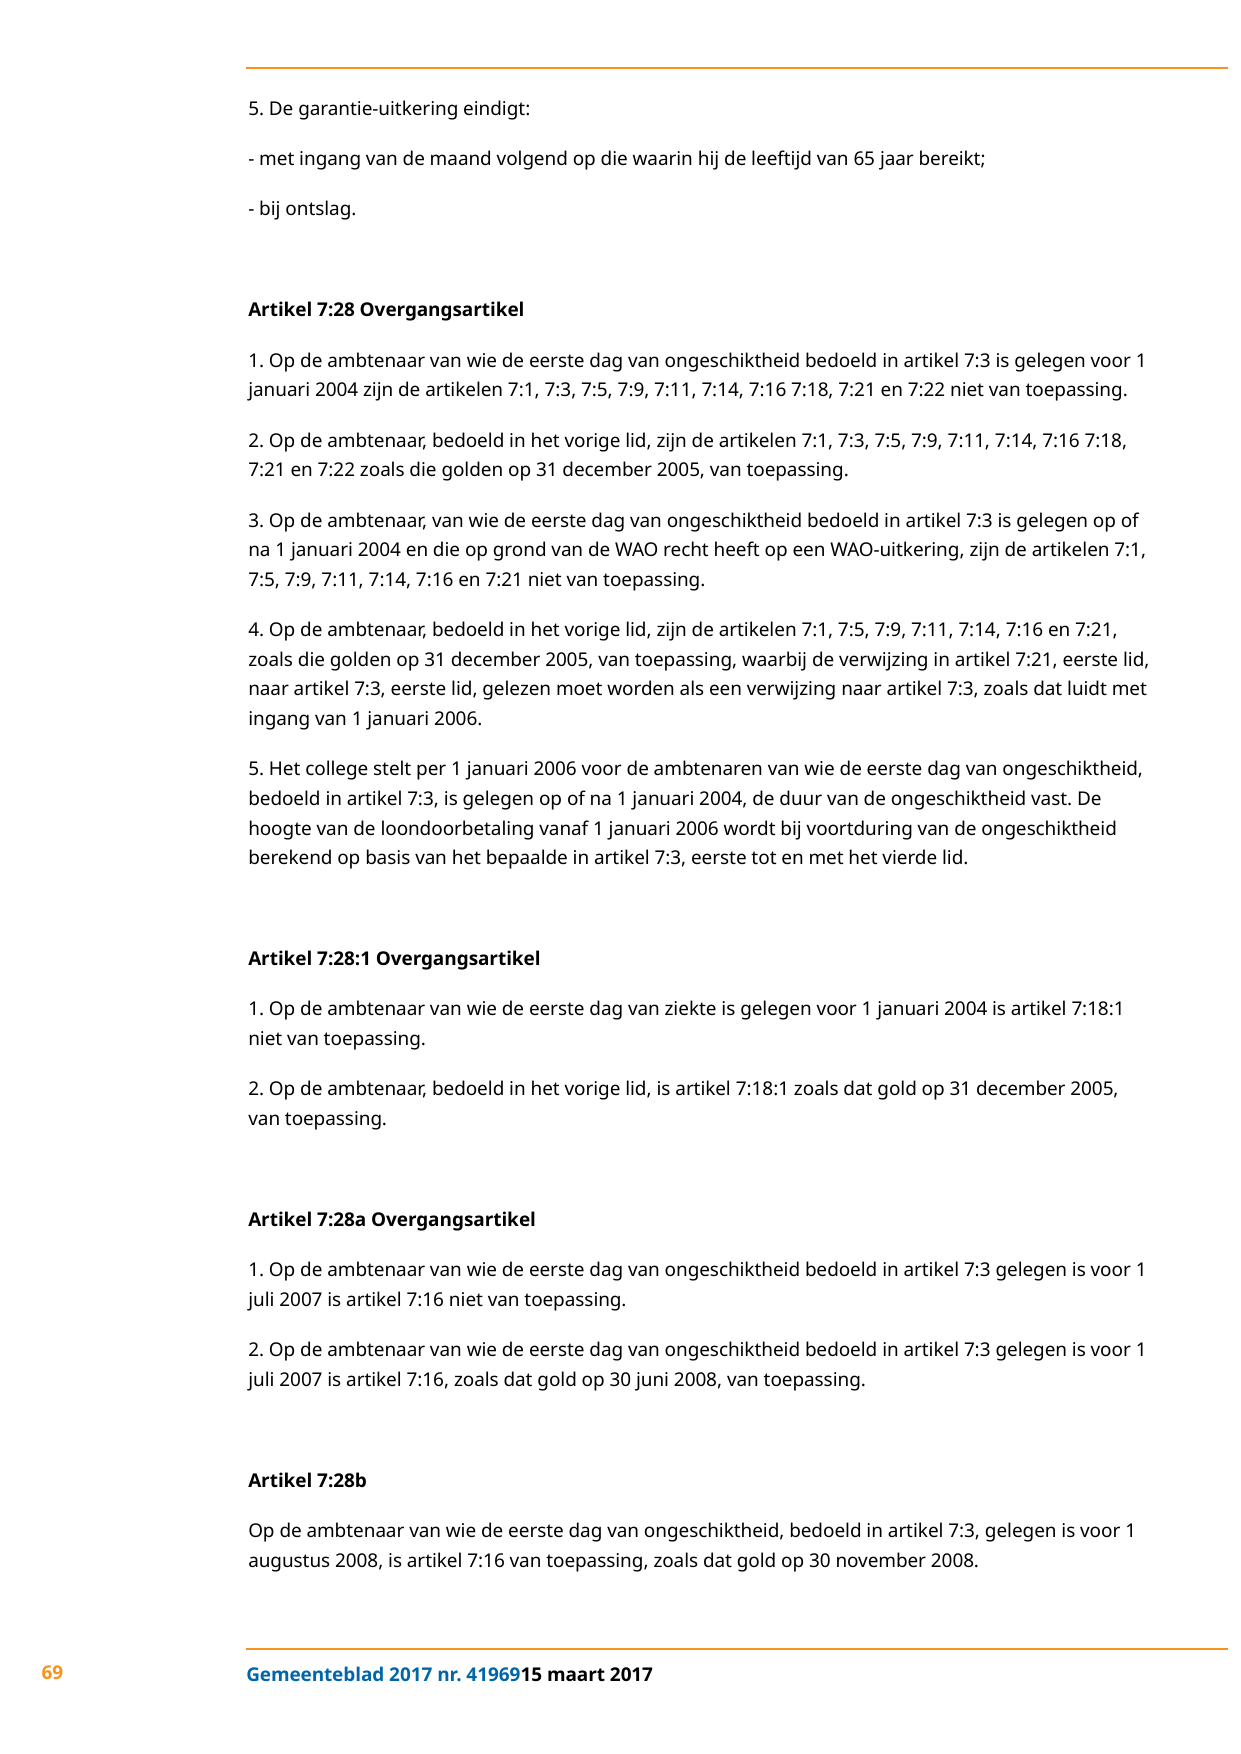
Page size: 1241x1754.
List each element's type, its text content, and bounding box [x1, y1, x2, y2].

text 2. Op de ambtenaar, bedoeld in het vorige lid, zijn de artikelen 7:1, 7:3, 7:5, 7:9, 7:11, 7:14, 7:16 7:18, 7:21 en 7:22 zoals die golden op 31 december 2005, van toepassing. [248, 427, 1152, 482]
text 1. Op de ambtenaar van wie de eerste dag van ongeschiktheid bedoeld in artikel 7:3 gelegen is voor 1 juli 2007 is artikel 7:16 niet van toepassing. [248, 1256, 1152, 1312]
text Artikel 7:28:1 Overgangsartikel [248, 945, 1152, 971]
text Artikel 7:28a Overgangsartikel [248, 1206, 1152, 1232]
text 4. Op de ambtenaar, bedoeld in het vorige lid, zijn de artikelen 7:1, 7:5, 7:9, 7:11, 7:14, 7:16 en 7:21, zoals die golden op 31 december 2005, van toepassing, waarbij de verwijzing in artikel 7:21, eerste lid, naar artikel 7:3, eerste lid, gelezen moet worden als een verwijzing naar artikel 7:3, zoals dat luidt met ingang van 1 januari 2006. [248, 616, 1152, 731]
text Op de ambtenaar van wie de eerste dag van ongeschiktheid, bedoeld in artikel 7:3, gelegen is voor 1 augustus 2008, is artikel 7:16 van toepassing, zoals dat gold op 30 november 2008. [248, 1517, 1152, 1573]
text 5. Het college stelt per 1 januari 2006 voor de ambtenaren van wie de eerste dag van ongeschiktheid, bedoeld in artikel 7:3, is gelegen op of na 1 januari 2004, de duur van de ongeschiktheid vast. De hoogte van de loondoorbetaling vanaf 1 januari 2006 wordt bij voortduring van de ongeschiktheid berekend op basis van het bepaalde in artikel 7:3, eerste tot en met het vierde lid. [248, 756, 1152, 870]
text 2. Op de ambtenaar, bedoeld in het vorige lid, is artikel 7:18:1 zoals dat gold op 31 december 2005, van toepassing. [248, 1076, 1152, 1131]
text 1. Op de ambtenaar van wie de eerste dag van ziekte is gelegen voor 1 januari 2004 is artikel 7:18:1 niet van toepassing. [248, 996, 1152, 1051]
text Artikel 7:28 Overgangsartikel [248, 296, 1152, 322]
text 5. De garantie-uitkering eindigt: [248, 95, 1152, 121]
text - bij ontslag. [248, 196, 1152, 221]
text 2. Op de ambtenaar van wie de eerste dag van ongeschiktheid bedoeld in artikel 7:3 gelegen is voor 1 juli 2007 is artikel 7:16, zoals dat gold op 30 juni 2008, van toepassing. [248, 1336, 1152, 1392]
picture [41, 47, 231, 172]
text 3. Op de ambtenaar, van wie de eerste dag van ongeschiktheid bedoeld in artikel 7:3 is gelegen op of na 1 januari 2004 en die op grond van de WAO recht heeft op een WAO-uitkering, zijn de artikelen 7:1, 7:5, 7:9, 7:11, 7:14, 7:16 en 7:21 niet van toepassing. [248, 507, 1152, 592]
text Artikel 7:28b [248, 1467, 1152, 1493]
text - met ingang van de maand volgend op die waarin hij de leeftijd van 65 jaar bereikt; [248, 145, 1152, 171]
text 1. Op de ambtenaar van wie de eerste dag van ongeschiktheid bedoeld in artikel 7:3 is gelegen voor 1 januari 2004 zijn de artikelen 7:1, 7:3, 7:5, 7:9, 7:11, 7:14, 7:16 7:18, 7:21 en 7:22 niet van toepassing. [248, 347, 1152, 402]
